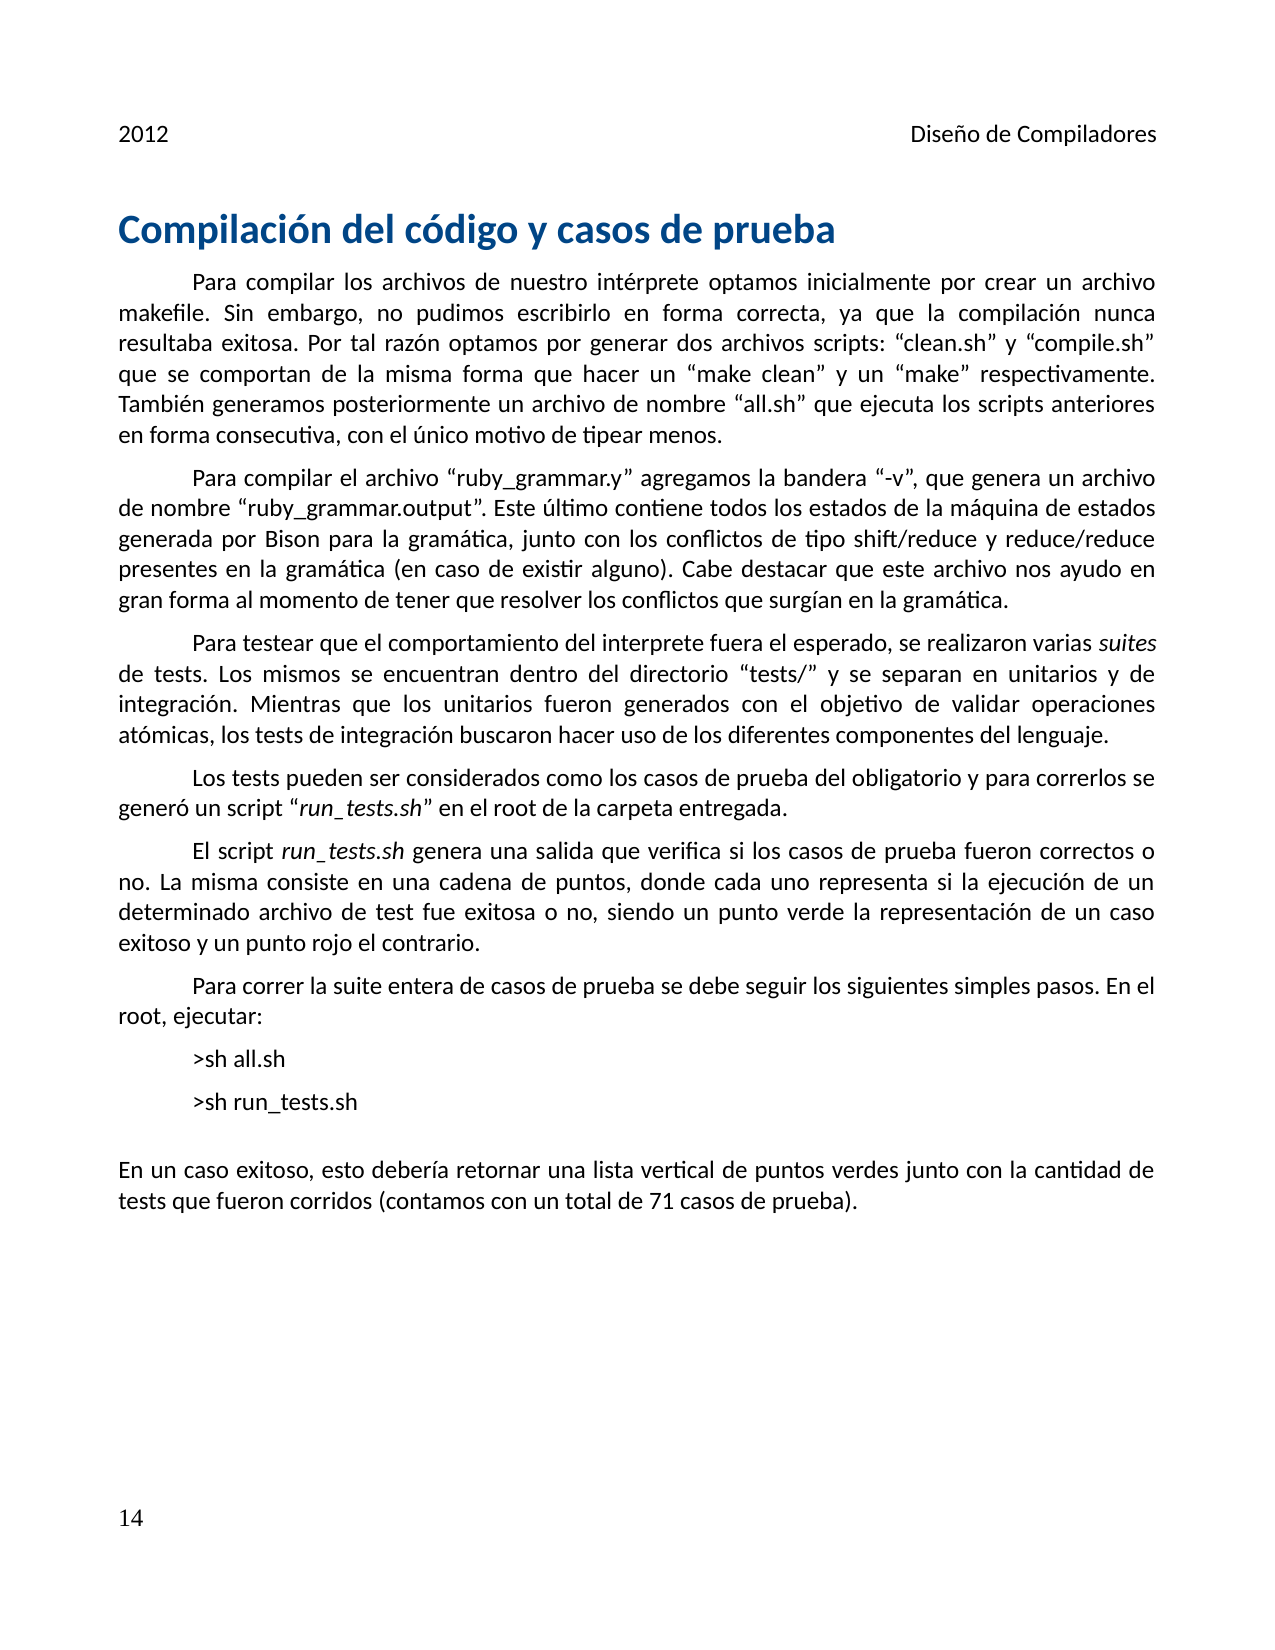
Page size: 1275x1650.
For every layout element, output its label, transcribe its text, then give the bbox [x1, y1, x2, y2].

subtitle Compilación del código y casos de prueba [118, 203, 1157, 254]
text Para testear que el comportamiento del interprete fuera el esperado, se realizaron varias suites de tests. Los mismos se encuentran dentro del directorio “tests/” y se separan en unitarios y de integración. Mientras que los unitarios fueron generados con el objetivo de validar operaciones atómicas, los tests de integración buscaron hacer uso de los diferentes componentes del lenguaje. [118, 627, 1157, 749]
text Para correr la suite entera de casos de prueba se debe seguir los siguientes simples pasos. En el root, ejecutar: [118, 970, 1157, 1031]
text En un caso exitoso, esto debería retornar una lista vertical de puntos verdes junto con la cantidad de tests que fueron corridos (contamos con un total de 71 casos de prueba). [118, 1154, 1157, 1216]
text Para compilar el archivo “ruby_grammar.y” agregamos la bandera “-v”, que genera un archivo de nombre “ruby_grammar.output”. Este último contiene todos los estados de la máquina de estados generada por Bison para la gramática, junto con los conflictos de tipo shift/reduce y reduce/reduce presentes en la gramática (en caso de existir alguno). Cabe destacar que este archivo nos ayudo en gran forma al momento de tener que resolver los conflictos que surgían en la gramática. [118, 462, 1157, 615]
text El script run_tests.sh genera una salida que verifica si los casos de prueba fueron correctos o no. La misma consiste en una cadena de puntos, donde cada uno representa si la ejecución de un determinado archivo de test fue exitosa o no, siendo un punto verde la representación de un caso exitoso y un punto rojo el contrario. [118, 835, 1157, 957]
text >sh run_tests.sh [118, 1086, 1157, 1117]
text >sh all.sh [118, 1043, 1157, 1074]
text Para compilar los archivos de nuestro intérprete optamos inicialmente por crear un archivo makefile. Sin embargo, no pudimos escribirlo en forma correcta, ya que la compilación nunca resultaba exitosa. Por tal razón optamos por generar dos archivos scripts: “clean.sh” y “compile.sh” que se comportan de la misma forma que hacer un “make clean” y un “make” respectivamente. También generamos posteriormente un archivo de nombre “all.sh” que ejecuta los scripts anteriores en forma consecutiva, con el único motivo de tipear menos. [118, 266, 1157, 449]
text Los tests pueden ser considerados como los casos de prueba del obligatorio y para correrlos se generó un script “run_tests.sh” en el root de la carpeta entregada. [118, 762, 1157, 823]
